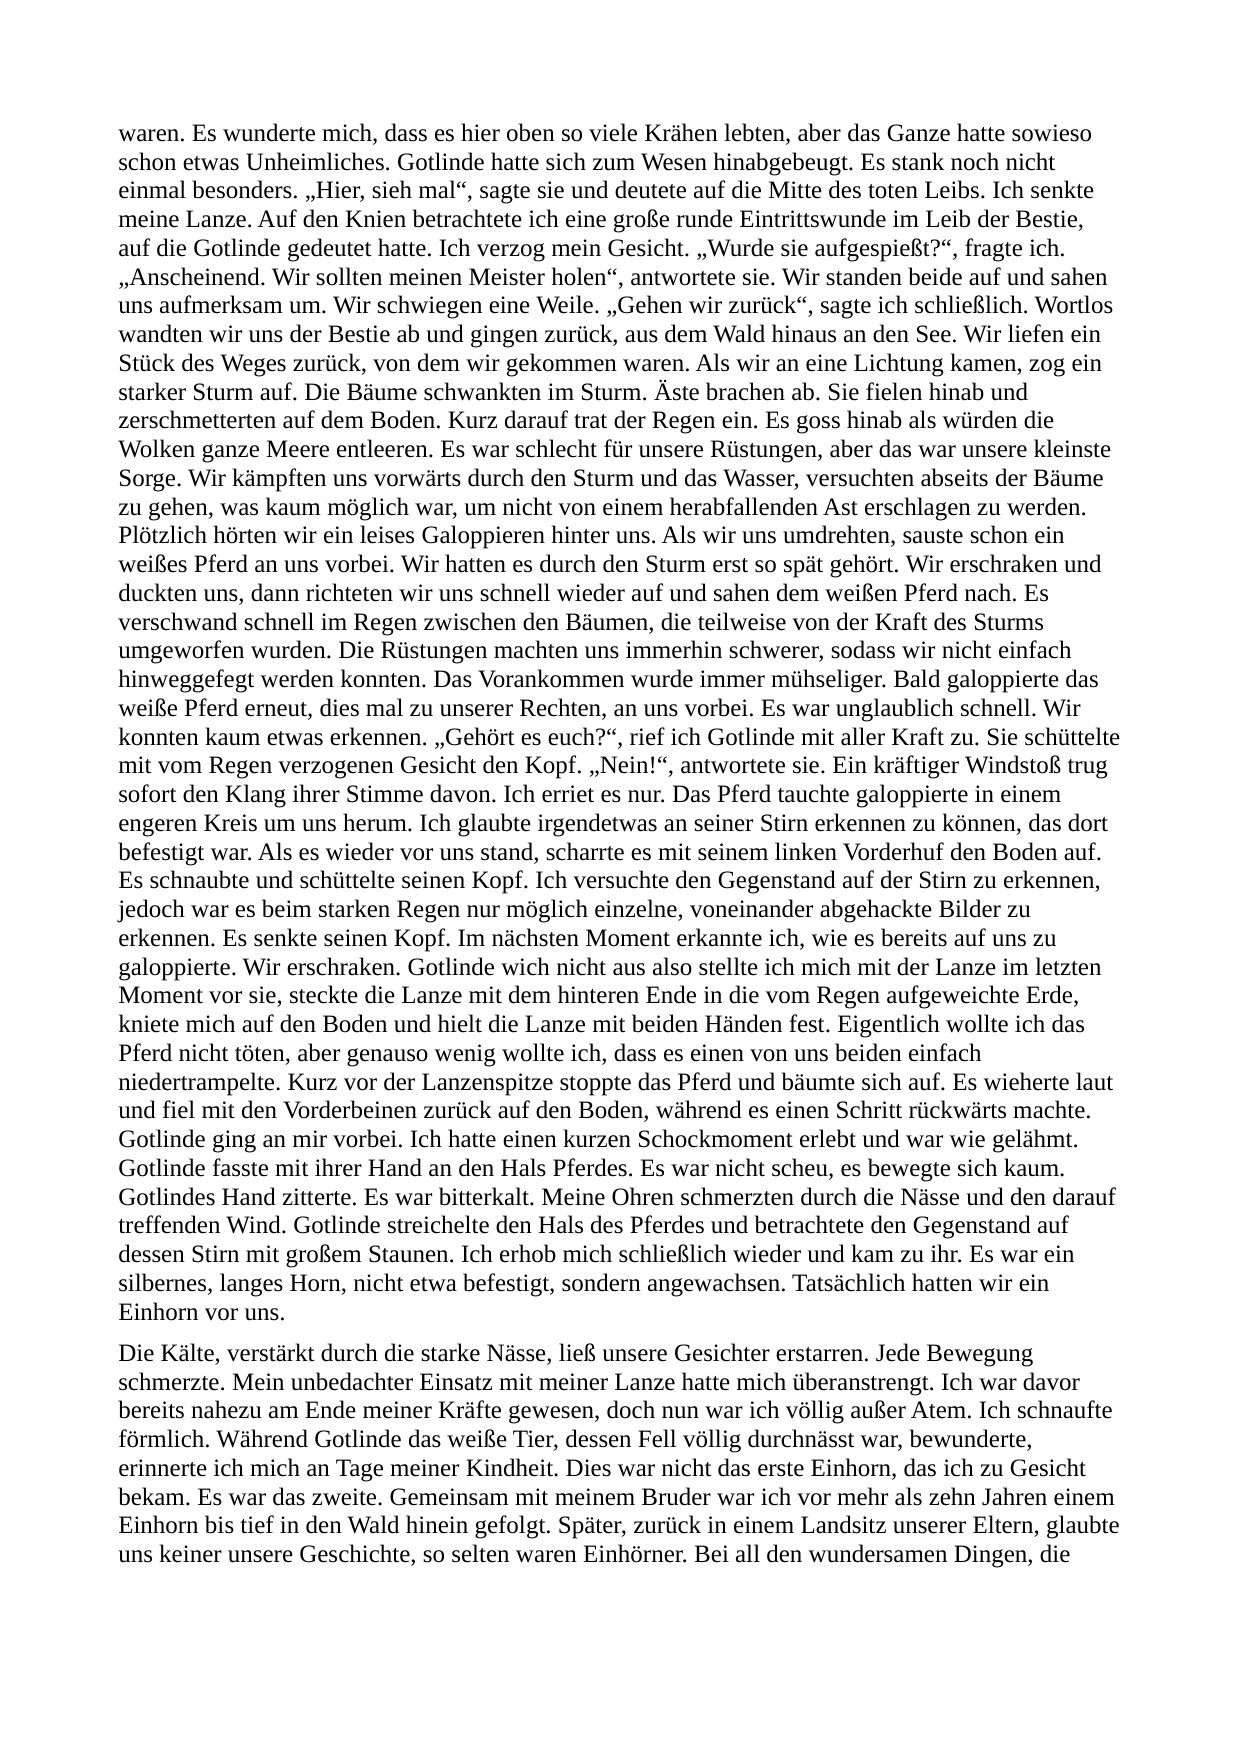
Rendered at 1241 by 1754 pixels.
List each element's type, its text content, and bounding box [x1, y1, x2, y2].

text waren. Es wunderte mich, dass es hier oben so viele Krähen lebten, aber das Ganze hatte sowieso schon etwas Unheimliches. Gotlinde hatte sich zum Wesen hinabgebeugt. Es stank noch nicht einmal besonders. „Hier, sieh mal“, sagte sie und deutete auf die Mitte des toten Leibs. Ich senkte meine Lanze. Auf den Knien betrachtete ich eine große runde Eintrittswunde im Leib der Bestie, auf die Gotlinde gedeutet hatte. Ich verzog mein Gesicht. „Wurde sie aufgespießt?“, fragte ich. „Anscheinend. Wir sollten meinen Meister holen“, antwortete sie. Wir standen beide auf und sahen uns aufmerksam um. Wir schwiegen eine Weile. „Gehen wir zurück“, sagte ich schließlich. Wortlos wandten wir uns der Bestie ab und gingen zurück, aus dem Wald hinaus an den See. Wir liefen ein Stück des Weges zurück, von dem wir gekommen waren. Als wir an eine Lichtung kamen, zog ein starker Sturm auf. Die Bäume schwankten im Sturm. Äste brachen ab. Sie fielen hinab und zerschmetterten auf dem Boden. Kurz darauf trat der Regen ein. Es goss hinab als würden die Wolken ganze Meere entleeren. Es war schlecht für unsere Rüstungen, aber das war unsere kleinste Sorge. Wir kämpften uns vorwärts durch den Sturm und das Wasser, versuchten abseits der Bäume zu gehen, was kaum möglich war, um nicht von einem herabfallenden Ast erschlagen zu werden. Plötzlich hörten wir ein leises Galoppieren hinter uns. Als wir uns umdrehten, sauste schon ein weißes Pferd an uns vorbei. Wir hatten es durch den Sturm erst so spät gehört. Wir erschraken und duckten uns, dann richteten wir uns schnell wieder auf und sahen dem weißen Pferd nach. Es verschwand schnell im Regen zwischen den Bäumen, die teilweise von der Kraft des Sturms umgeworfen wurden. Die Rüstungen machten uns immerhin schwerer, sodass wir nicht einfach hinweggefegt werden konnten. Das Vorankommen wurde immer mühseliger. Bald galoppierte das weiße Pferd erneut, dies mal zu unserer Rechten, an uns vorbei. Es war unglaublich schnell. Wir konnten kaum etwas erkennen. „Gehört es euch?“, rief ich Gotlinde mit aller Kraft zu. Sie schüttelte mit vom Regen verzogenen Gesicht den Kopf. „Nein!“, antwortete sie. Ein kräftiger Windstoß trug sofort den Klang ihrer Stimme davon. Ich erriet es nur. Das Pferd tauchte galoppierte in einem engeren Kreis um uns herum. Ich glaubte irgendetwas an seiner Stirn erkennen zu können, das dort befestigt war. Als es wieder vor uns stand, scharrte es mit seinem linken Vorderhuf den Boden auf. Es schnaubte und schüttelte seinen Kopf. Ich versuchte den Gegenstand auf der Stirn zu erkennen, jedoch war es beim starken Regen nur möglich einzelne, voneinander abgehackte Bilder zu erkennen. Es senkte seinen Kopf. Im nächsten Moment erkannte ich, wie es bereits auf uns zu galoppierte. Wir erschraken. Gotlinde wich nicht aus also stellte ich mich mit der Lanze im letzten Moment vor sie, steckte die Lanze mit dem hinteren Ende in die vom Regen aufgeweichte Erde, kniete mich auf den Boden und hielt die Lanze mit beiden Händen fest. Eigentlich wollte ich das Pferd nicht töten, aber genauso wenig wollte ich, dass es einen von uns beiden einfach niedertrampelte. Kurz vor der Lanzenspitze stoppte das Pferd und bäumte sich auf. Es wieherte laut und fiel mit den Vorderbeinen zurück auf den Boden, während es einen Schritt rückwärts machte. Gotlinde ging an mir vorbei. Ich hatte einen kurzen Schockmoment erlebt und war wie gelähmt. Gotlinde fasste mit ihrer Hand an den Hals Pferdes. Es war nicht scheu, es bewegte sich kaum. Gotlindes Hand zitterte. Es war bitterkalt. Meine Ohren schmerzten durch die Nässe und den darauf treffenden Wind. Gotlinde streichelte den Hals des Pferdes und betrachtete den Gegenstand auf dessen Stirn mit großem Staunen. Ich erhob mich schließlich wieder und kam zu ihr. Es war ein silbernes, langes Horn, nicht etwa befestigt, sondern angewachsen. Tatsächlich hatten wir ein Einhorn vor uns. [118, 118, 1122, 1326]
text Die Kälte, verstärkt durch die starke Nässe, ließ unsere Gesichter erstarren. Jede Bewegung schmerzte. Mein unbedachter Einsatz mit meiner Lanze hatte mich überanstrengt. Ich war davor bereits nahezu am Ende meiner Kräfte gewesen, doch nun war ich völlig außer Atem. Ich schnaufte förmlich. Während Gotlinde das weiße Tier, dessen Fell völlig durchnässt war, bewunderte, erinnerte ich mich an Tage meiner Kindheit. Dies war nicht das erste Einhorn, das ich zu Gesicht bekam. Es war das zweite. Gemeinsam mit meinem Bruder war ich vor mehr als zehn Jahren einem Einhorn bis tief in den Wald hinein gefolgt. Später, zurück in einem Landsitz unserer Eltern, glaubte uns keiner unsere Geschichte, so selten waren Einhörner. Bei all den wundersamen Dingen, die [118, 1338, 1122, 1568]
